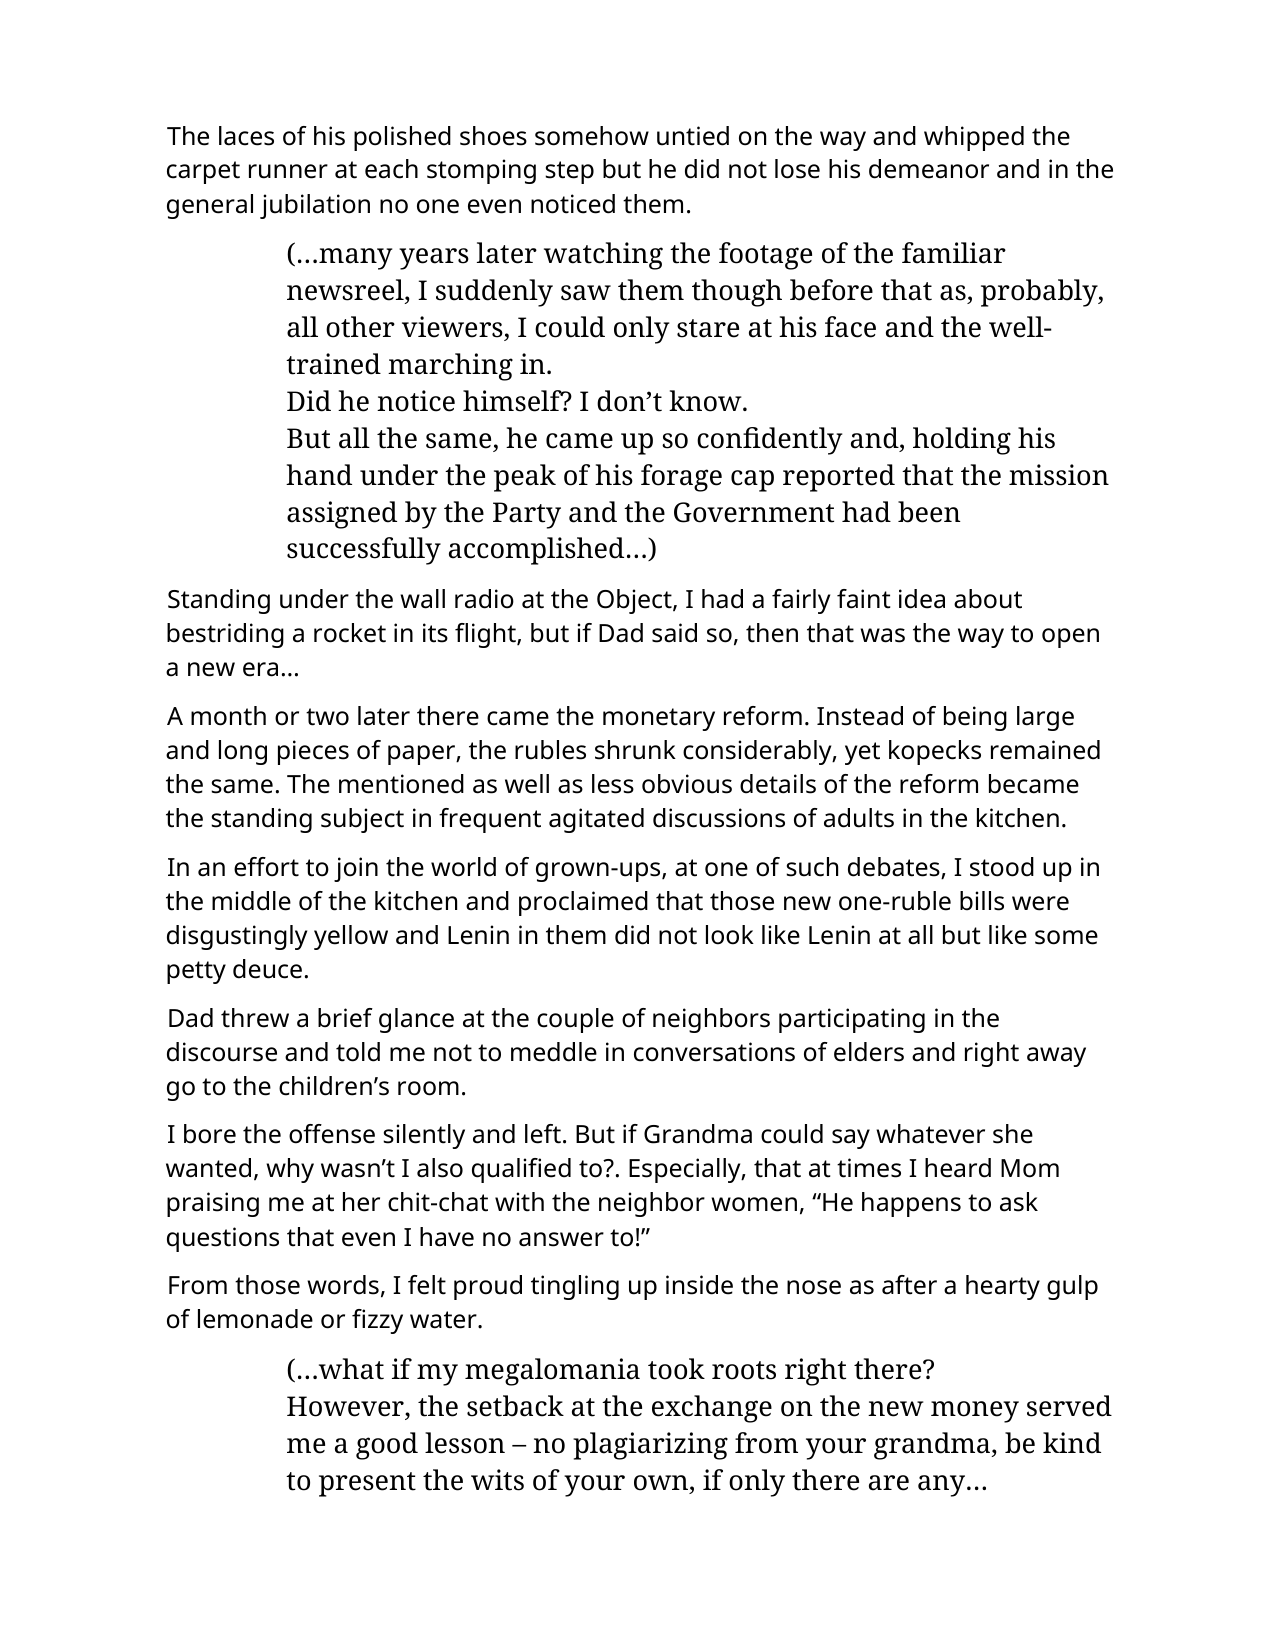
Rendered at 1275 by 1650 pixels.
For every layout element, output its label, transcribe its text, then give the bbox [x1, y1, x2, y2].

text Standing under the wall radio at the Object, I had a fairly faint idea about bestriding a rocket in its flight, but if Dad said so, then that was the way to open a new era… [165, 582, 1118, 684]
text Dad threw a brief glance at the couple of neighbors participating in the discourse and told me not to meddle in conversations of elders and right away go to the children’s room. [165, 1000, 1118, 1102]
list (…what if my megalomania took roots right there? [286, 1351, 1118, 1387]
list But all the same, he came up so confidently and, holding his hand under the peak of his forage cap reported that the mission assigned by the Party and the Government had been successfully accomplished…) [286, 419, 1118, 567]
list (…many years later watching the footage of the familiar newsreel, I suddenly saw them though before that as, probably, all other viewers, I could only stare at his face and the well-trained marching in. [286, 235, 1118, 382]
text The laces of his polished shoes somehow untied on the way and whipped the carpet runner at each stomping step but he did not lose his demeanor and in the general jubilation no one even noticed them. [165, 118, 1118, 220]
list However, the setback at the exchange on the new money served me a good lesson – no plagiarizing from your grandma, be kind to present the wits of your own, if only there are any… [286, 1387, 1118, 1498]
list Did he notice himself? I don’t know. [286, 382, 1118, 419]
text A month or two later there came the monetary reform. Instead of being large and long pieces of paper, the rubles shrunk considerably, yet kopecks remained the same. The mentioned as well as less obvious details of the reform became the standing subject in frequent agitated discussions of adults in the kitchen. [165, 698, 1118, 835]
text From those words, I felt proud tingling up inside the nose as after a hearty gulp of lemonade or fizzy water. [165, 1268, 1118, 1336]
text I bore the offense silently and left. But if Grandma could say whatever she wanted, why wasn’t I also qualified to?. Especially, that at times I heard Mom praising me at her chit-chat with the neighbor women, “He happens to ask questions that even I have no answer to!” [165, 1117, 1118, 1253]
text In an effort to join the world of grown-ups, at one of such debates, I stood up in the middle of the kitchen and proclaimed that those new one-ruble bills were disgustingly yellow and Lenin in them did not look like Lenin at all but like some petty deuce. [165, 849, 1118, 986]
